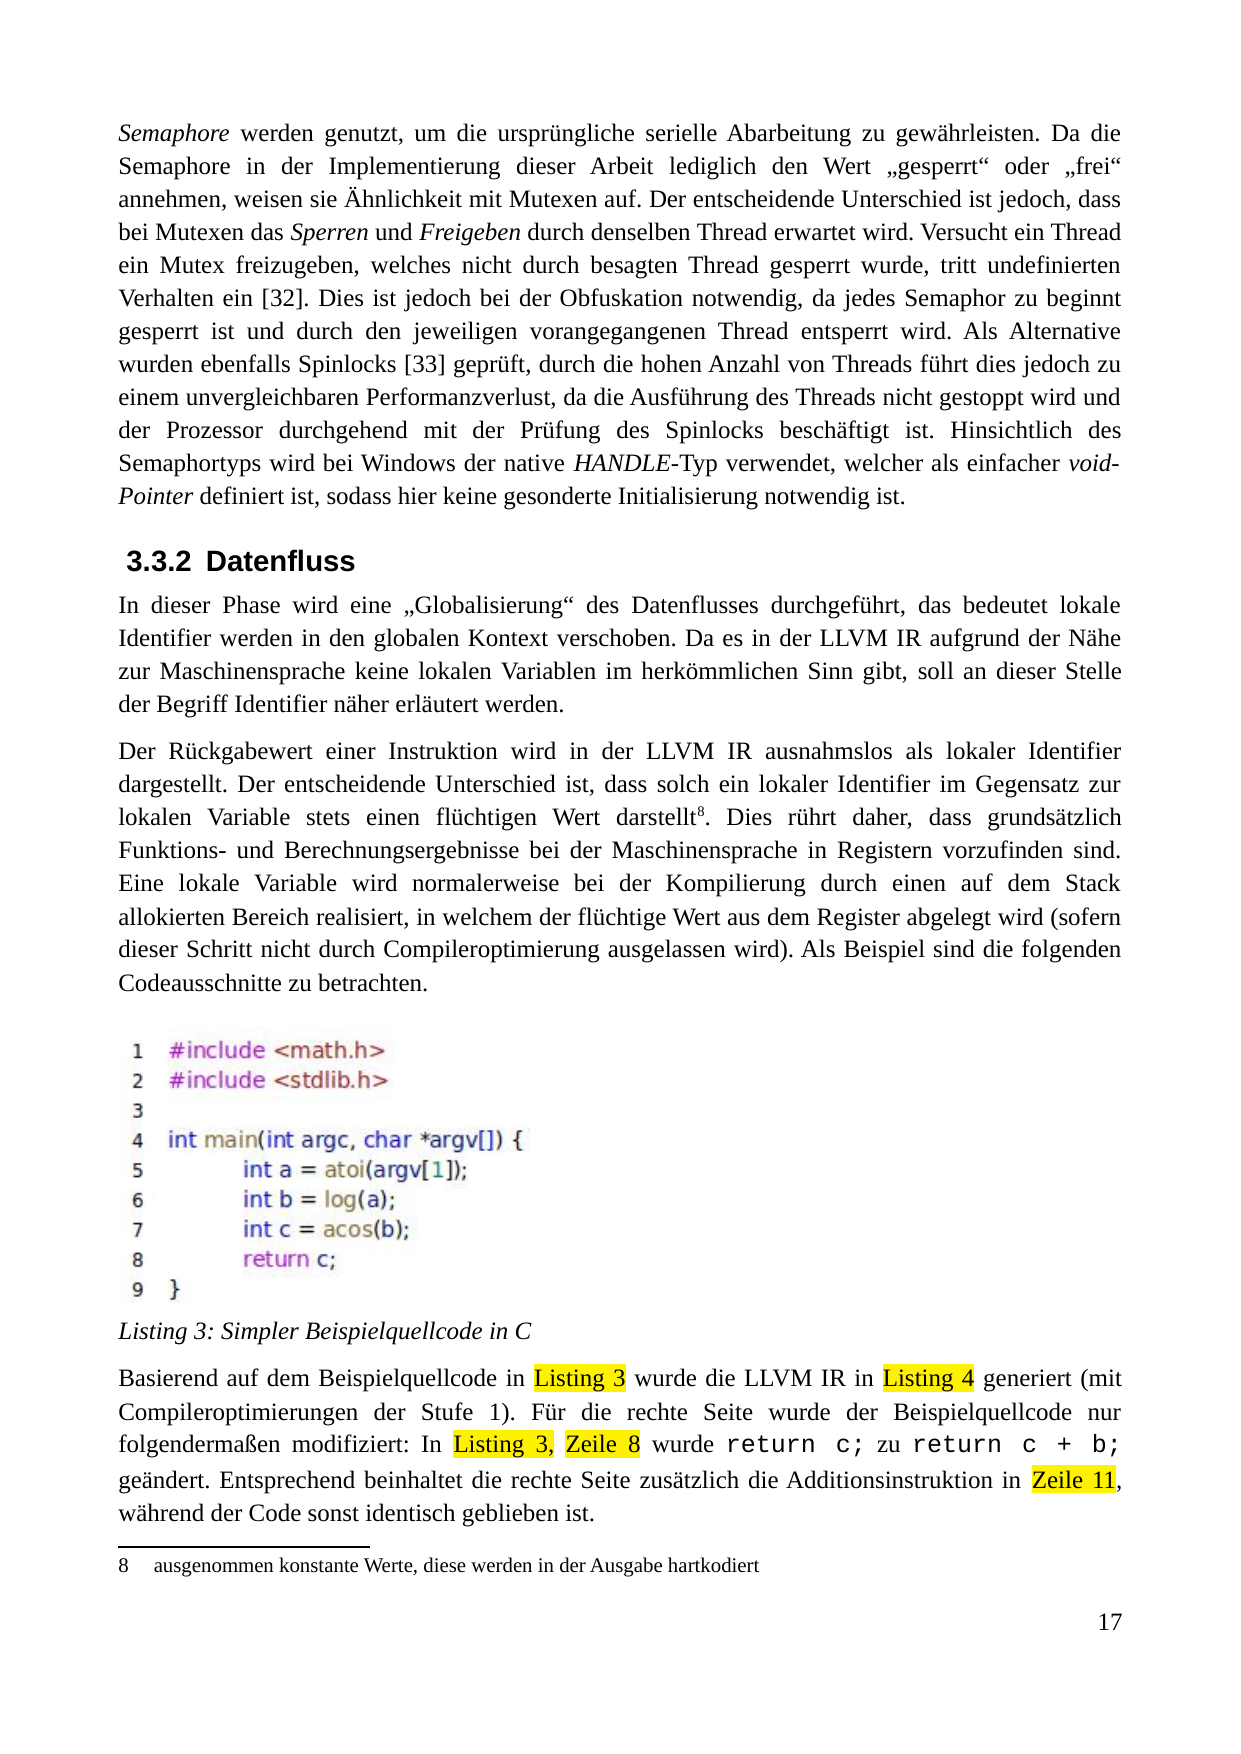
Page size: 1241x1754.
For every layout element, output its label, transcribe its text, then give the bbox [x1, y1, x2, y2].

text Semaphore werden genutzt, um die ursprüngliche serielle Abarbeitung zu gewährleisten. Da die Semaphore in der Implementierung dieser Arbeit lediglich den Wert „gesperrt“ oder „frei“ annehmen, weisen sie Ähnlichkeit mit Mutexen auf. Der entscheidende Unterschied ist jedoch, dass bei Mutexen das Sperren und Freigeben durch denselben Thread erwartet wird. Versucht ein Thread ein Mutex freizugeben, welches nicht durch besagten Thread gesperrt wurde, tritt undefinierten Verhalten ein [32]. Dies ist jedoch bei der Obfuskation notwendig, da jedes Semaphor zu beginnt gesperrt ist und durch den jeweiligen vorangegangenen Thread entsperrt wird. Als Alternative wurden ebenfalls Spinlocks [33] geprüft, durch die hohen Anzahl von Threads führt dies jedoch zu einem unvergleichbaren Performanzverlust, da die Ausführung des Threads nicht gestoppt wird und der Prozessor durchgehend mit der Prüfung des Spinlocks beschäftigt ist. Hinsichtlich des Semaphortyps wird bei Windows der native HANDLE-Typ verwendet, welcher als einfacher void-Pointer definiert ist, sodass hier keine gesonderte Initialisierung notwendig ist. [118, 118, 1122, 510]
text In dieser Phase wird eine „Globalisierung“ des Datenflusses durchgeführt, das bedeutet lokale Identifier werden in den globalen Kontext verschoben. Da es in der LLVM IR aufgrund der Nähe zur Maschinensprache keine lokalen Variablen im herkömmlichen Sinn gibt, soll an dieser Stelle der Begriff Identifier näher erläutert werden. [118, 590, 1122, 718]
text Der Rückgabewert einer Instruktion wird in der LLVM IR ausnahmslos als lokaler Identifier dargestellt. Der entscheidende Unterschied ist, dass solch ein lokaler Identifier im Gegensatz zur lokalen Variable stets einen flüchtigen Wert darstellt. Dies rührt daher, dass grundsätzlich Funktions- und Berechnungsergebnisse bei der Maschinensprache in Registern vorzufinden sind. Eine lokale Variable wird normalerweise bei der Kompilierung durch einen auf dem Stack allokierten Bereich realisiert, in welchem der flüchtige Wert aus dem Register abgelegt wird (sofern dieser Schritt nicht durch Compileroptimierung ausgelassen wird). Als Beispiel sind die folgenden Codeausschnitte zu betrachten. [118, 736, 1122, 996]
list Listing 3: Simpler Beispielquellcode in C [118, 1311, 538, 1345]
subtitle Datenfluss [118, 543, 1122, 577]
text Basierend auf dem Beispielquellcode in Listing 3 wurde die LLVM IR in Listing 4 generiert (mit Compileroptimierungen der Stufe 1). Für die rechte Seite wurde der Beispielquellcode nur folgendermaßen modifiziert: In Listing 3, Zeile 8 wurde return c; zu return c + b; geändert. Entsprechend beinhaltet die rechte Seite zusätzlich die Additionsinstruktion in Zeile 11, während der Code sonst identisch geblieben ist. [118, 1363, 1122, 1526]
picture [118, 1027, 539, 1311]
text ausgenommen konstante Werte, diese werden in der Ausgabe hartkodiert [118, 1553, 1122, 1577]
